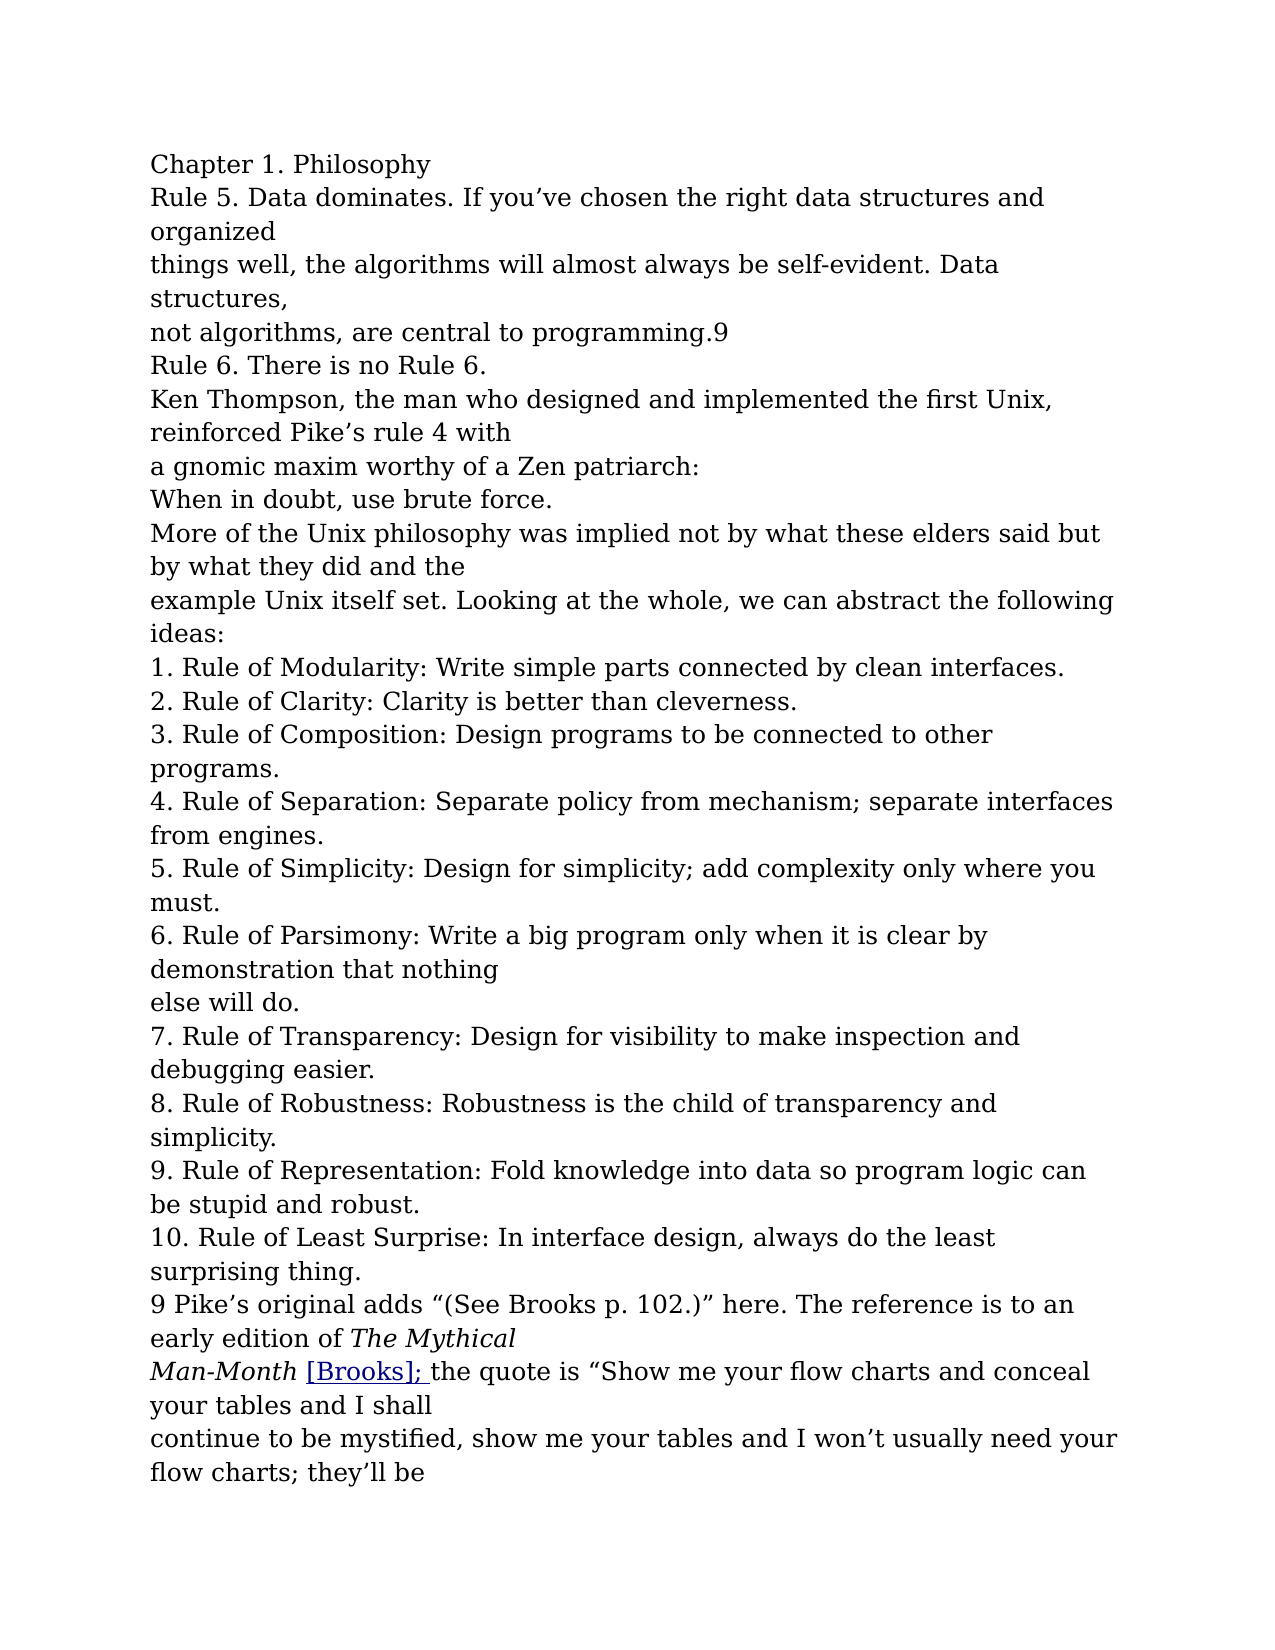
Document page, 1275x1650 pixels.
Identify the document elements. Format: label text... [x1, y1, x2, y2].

text 1. Rule of Modularity: Write simple parts connected by clean interfaces. [150, 653, 1125, 682]
text not algorithms, are central to programming.9 [150, 318, 1125, 347]
text a gnomic maxim worthy of a Zen patriarch: [150, 452, 1125, 481]
text Ken Thompson, the man who designed and implemented the first Unix, reinforced Pike’s rule 4 with [150, 385, 1125, 447]
text 10. Rule of Least Surprise: In interface design, always do the least surprising thing. [150, 1223, 1125, 1286]
text Rule 6. There is no Rule 6. [150, 351, 1125, 380]
text continue to be mystified, show me your tables and I won’t usually need your flow charts; they’ll be [150, 1424, 1125, 1487]
text 3. Rule of Composition: Design programs to be connected to other programs. [150, 720, 1125, 783]
text Chapter 1. Philosophy [150, 150, 1125, 179]
text 5. Rule of Simplicity: Design for simplicity; add complexity only where you must. [150, 854, 1125, 917]
text More of the Unix philosophy was implied not by what these elders said but by what they did and the [150, 519, 1125, 582]
text 9. Rule of Representation: Fold knowledge into data so program logic can be stupid and robust. [150, 1156, 1125, 1219]
text When in doubt, use brute force. [150, 485, 1125, 514]
text 2. Rule of Clarity: Clarity is better than cleverness. [150, 687, 1125, 716]
text 9 Pike’s original adds “(See Brooks p. 102.)” here. The reference is to an early edition of The Mythical [150, 1290, 1125, 1353]
text Rule 5. Data dominates. If you’ve chosen the right data structures and organized [150, 183, 1125, 246]
text things well, the algorithms will almost always be self-evident. Data structures, [150, 251, 1125, 313]
text 6. Rule of Parsimony: Write a big program only when it is clear by demonstration that nothing [150, 921, 1125, 984]
text example Unix itself set. Looking at the whole, we can abstract the following ideas: [150, 586, 1125, 649]
text 8. Rule of Robustness: Robustness is the child of transparency and simplicity. [150, 1089, 1125, 1152]
text Man-Month [Brooks]; the quote is “Show me your flow charts and conceal your tables and I shall [150, 1357, 1125, 1420]
text 4. Rule of Separation: Separate policy from mechanism; separate interfaces from engines. [150, 787, 1125, 850]
text else will do. [150, 988, 1125, 1018]
text 7. Rule of Transparency: Design for visibility to make inspection and debugging easier. [150, 1022, 1125, 1085]
